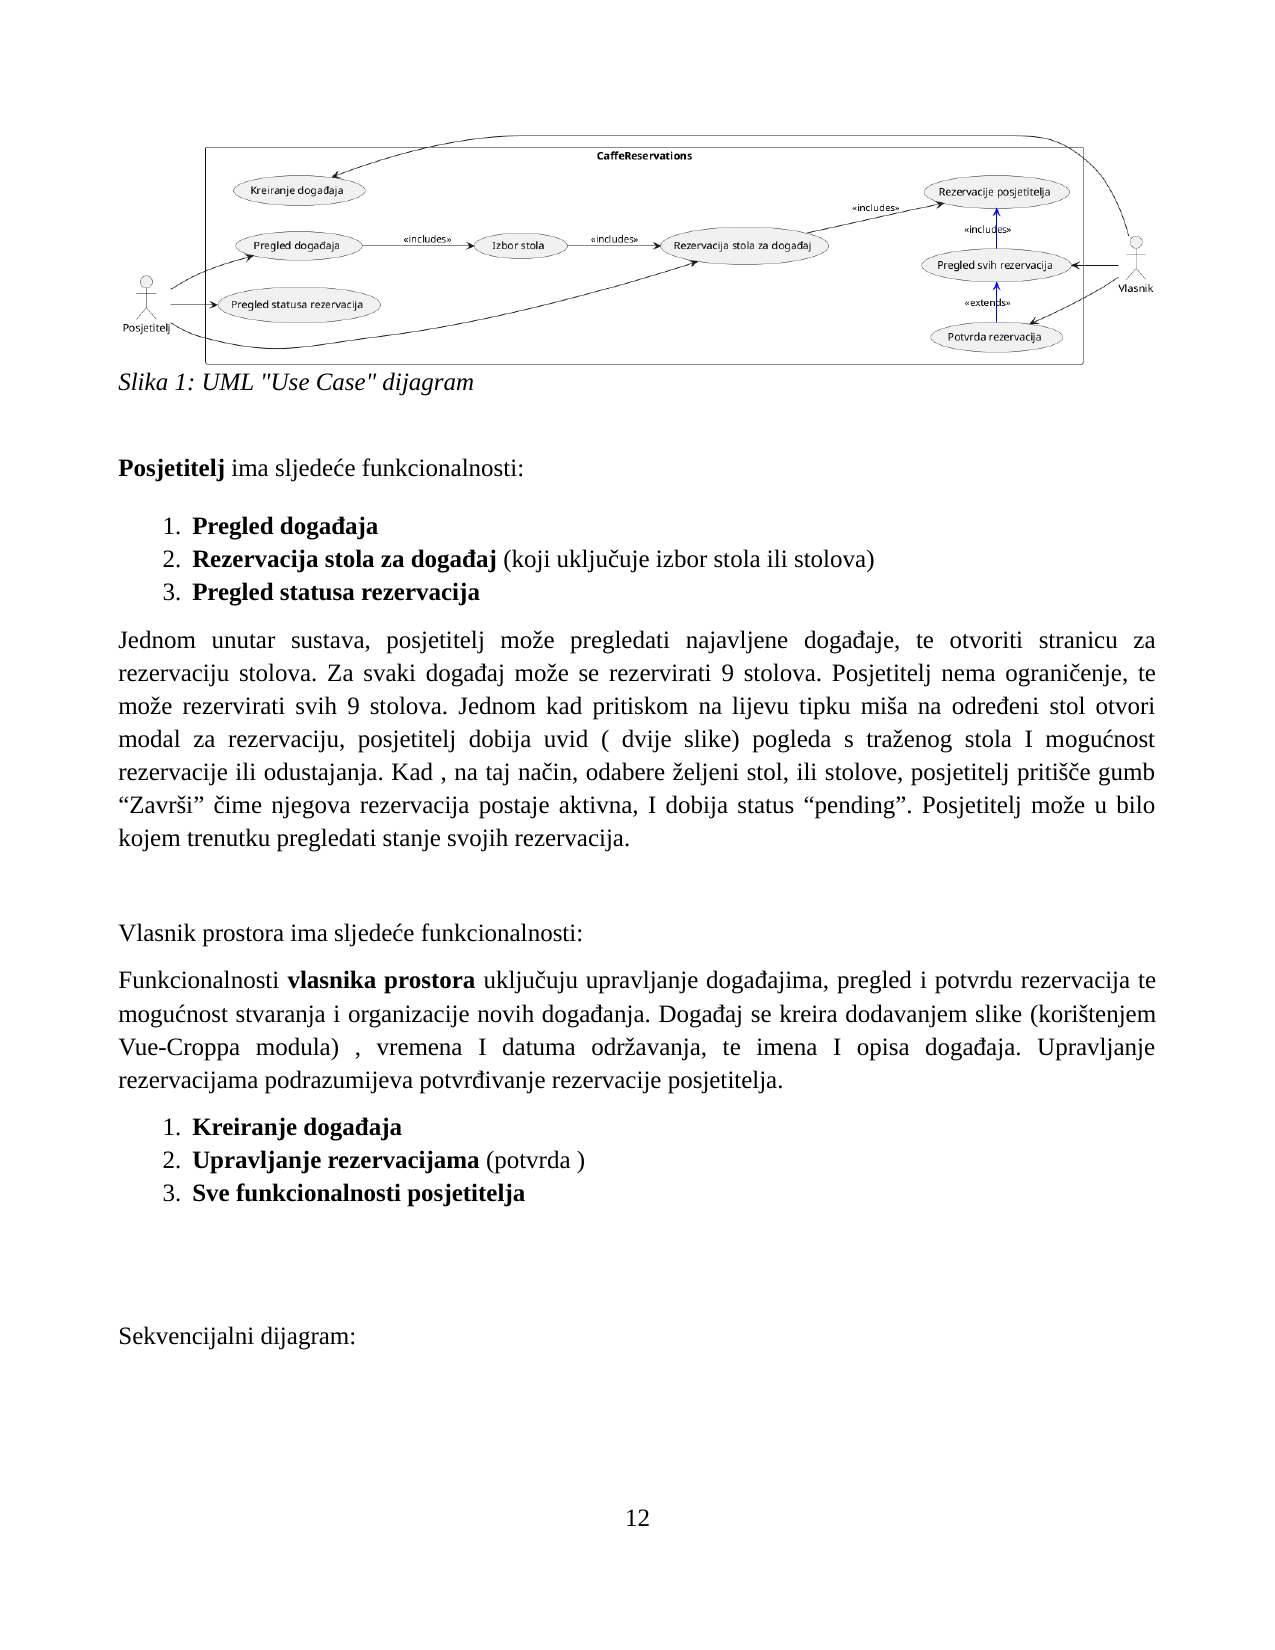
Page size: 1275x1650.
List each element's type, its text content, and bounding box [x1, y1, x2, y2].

text Sekvencijalni dijagram: [118, 1321, 1157, 1350]
text Posjetitelj ima sljedeće funkcionalnosti: [118, 453, 1157, 482]
text Jednom unutar sustava, posjetitelj može pregledati najavljene događaje, te otvoriti stranicu za rezervaciju stolova. Za svaki događaj može se rezervirati 9 stolova. Posjetitelj nema ograničenje, te može rezervirati svih 9 stolova. Jednom kad pritiskom na lijevu tipku miša na određeni stol otvori modal za rezervaciju, posjetitelj dobija uvid ( dvije slike) pogleda s traženog stola I mogućnost rezervacije ili odustajanja. Kad , na taj način, odabere željeni stol, ili stolove, posjetitelj pritišče gumb “Završi” čime njegova rezervacija postaje aktivna, I dobija status “pending”. Posjetitelj može u bilo kojem trenutku pregledati stanje svojih rezervacija. [118, 625, 1157, 852]
text Vlasnik prostora ima sljedeće funkcionalnosti: [118, 918, 1157, 947]
text Slika 1: UML "Use Case" dijagram [118, 367, 1157, 396]
list Pregled statusa rezervacija [162, 577, 1157, 606]
list Rezervacija stola za događaj (koji uključuje izbor stola ili stolova) [162, 544, 1157, 573]
picture [118, 130, 1157, 367]
list Kreiranje događaja [162, 1112, 1157, 1141]
list Upravljanje rezervacijama (potvrda ) [162, 1145, 1157, 1174]
text Funkcionalnosti vlasnika prostora uključuju upravljanje događajima, pregled i potvrdu rezervacija te mogućnost stvaranja i organizacije novih događanja. Događaj se kreira dodavanjem slike (korištenjem Vue-Croppa modula) , vremena I datuma održavanja, te imena I opisa događaja. Upravljanje rezervacijama podrazumijeva potvrđivanje rezervacije posjetitelja. [118, 966, 1157, 1093]
list Sve funkcionalnosti posjetitelja [162, 1178, 1157, 1207]
list Pregled događaja [162, 511, 1157, 540]
